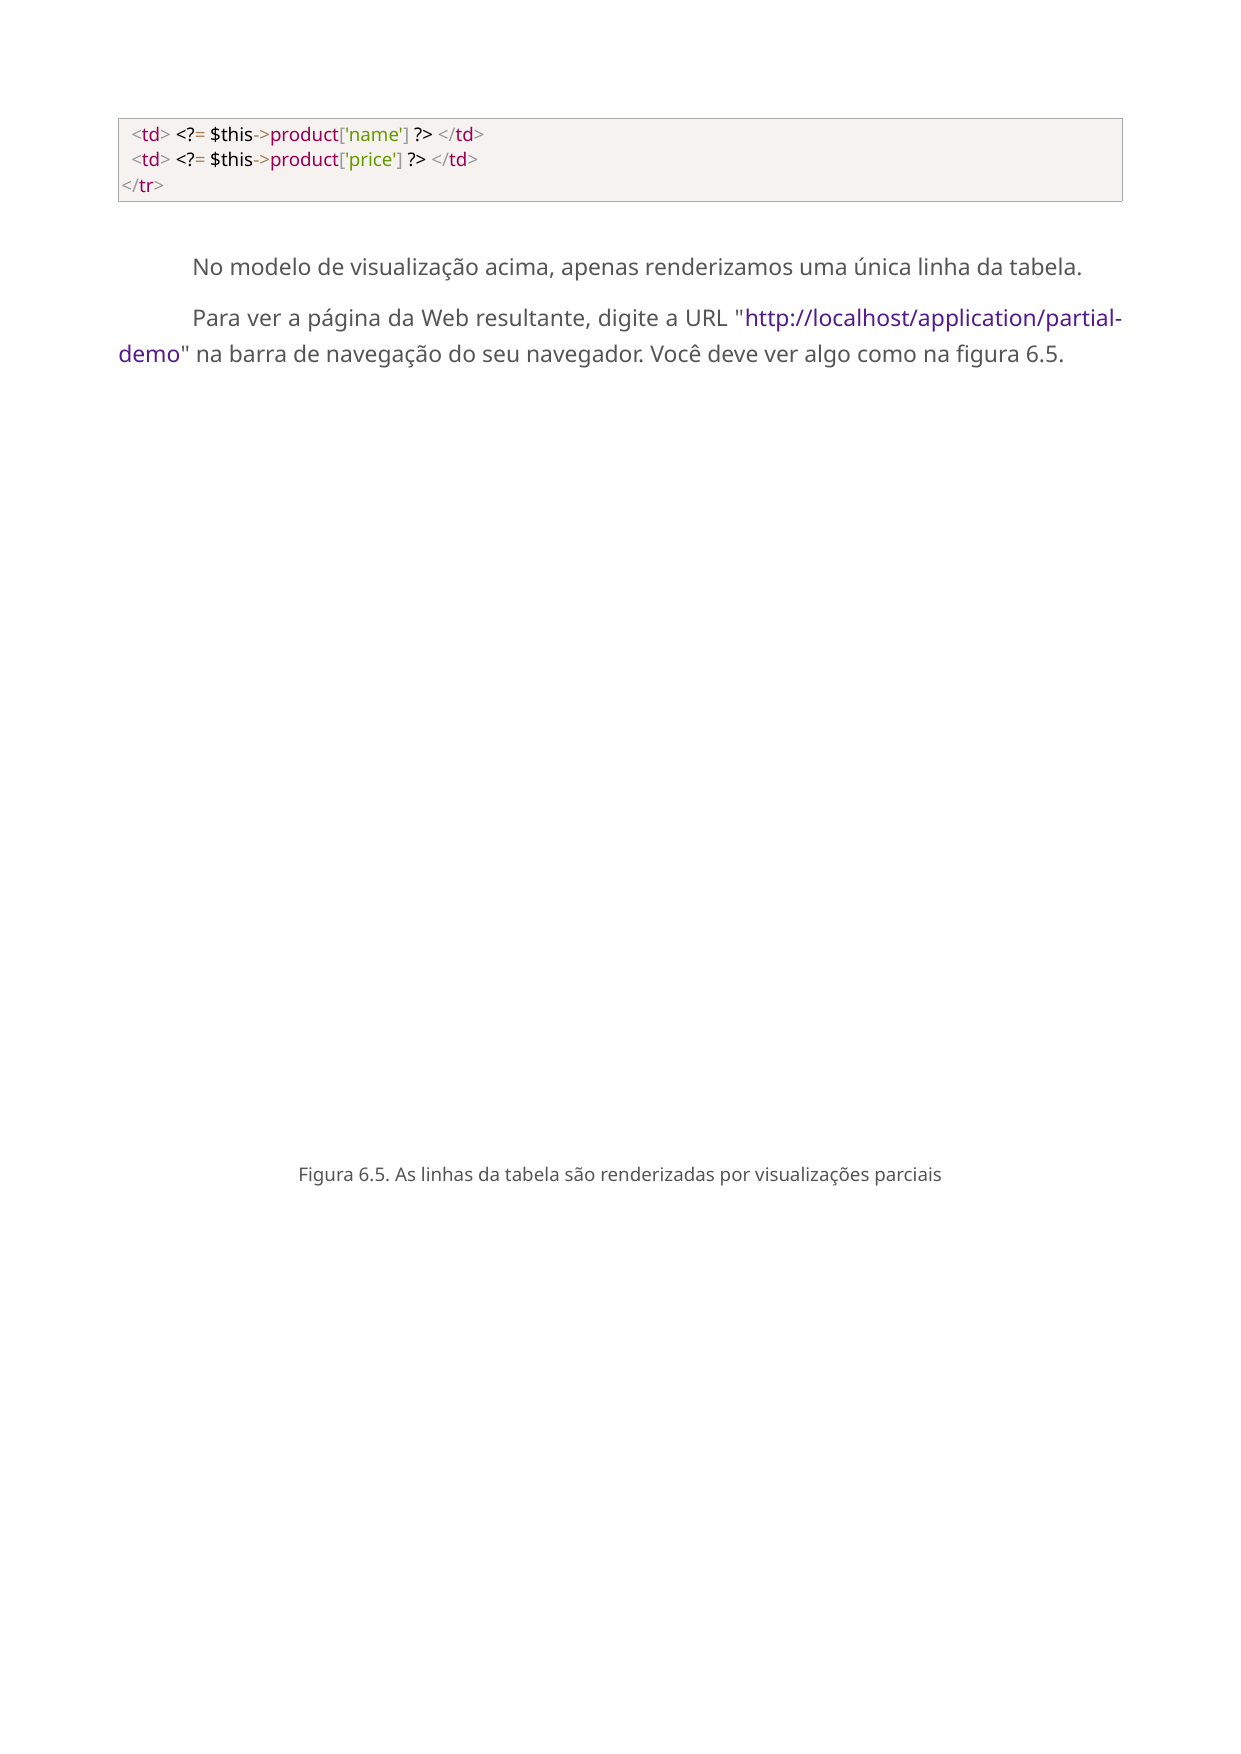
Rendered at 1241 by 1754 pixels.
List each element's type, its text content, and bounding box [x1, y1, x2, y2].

text <td> <?= $this->product['name'] ?> </td> [119, 119, 1122, 144]
text Para ver a página da Web resultante, digite a URL "http://localhost/application/partial-demo" na barra de navegação do seu navegador. Você deve ver algo como na figura 6.5. [118, 302, 1122, 369]
text No modelo de visualização acima, apenas renderizamos uma única linha da tabela. [118, 251, 1122, 282]
text Figura 6.5. As linhas da tabela são renderizadas por visualizações parciais [118, 1162, 1122, 1187]
text </tr> [119, 169, 1122, 201]
text <td> <?= $this->product['price'] ?> </td> [119, 144, 1122, 169]
